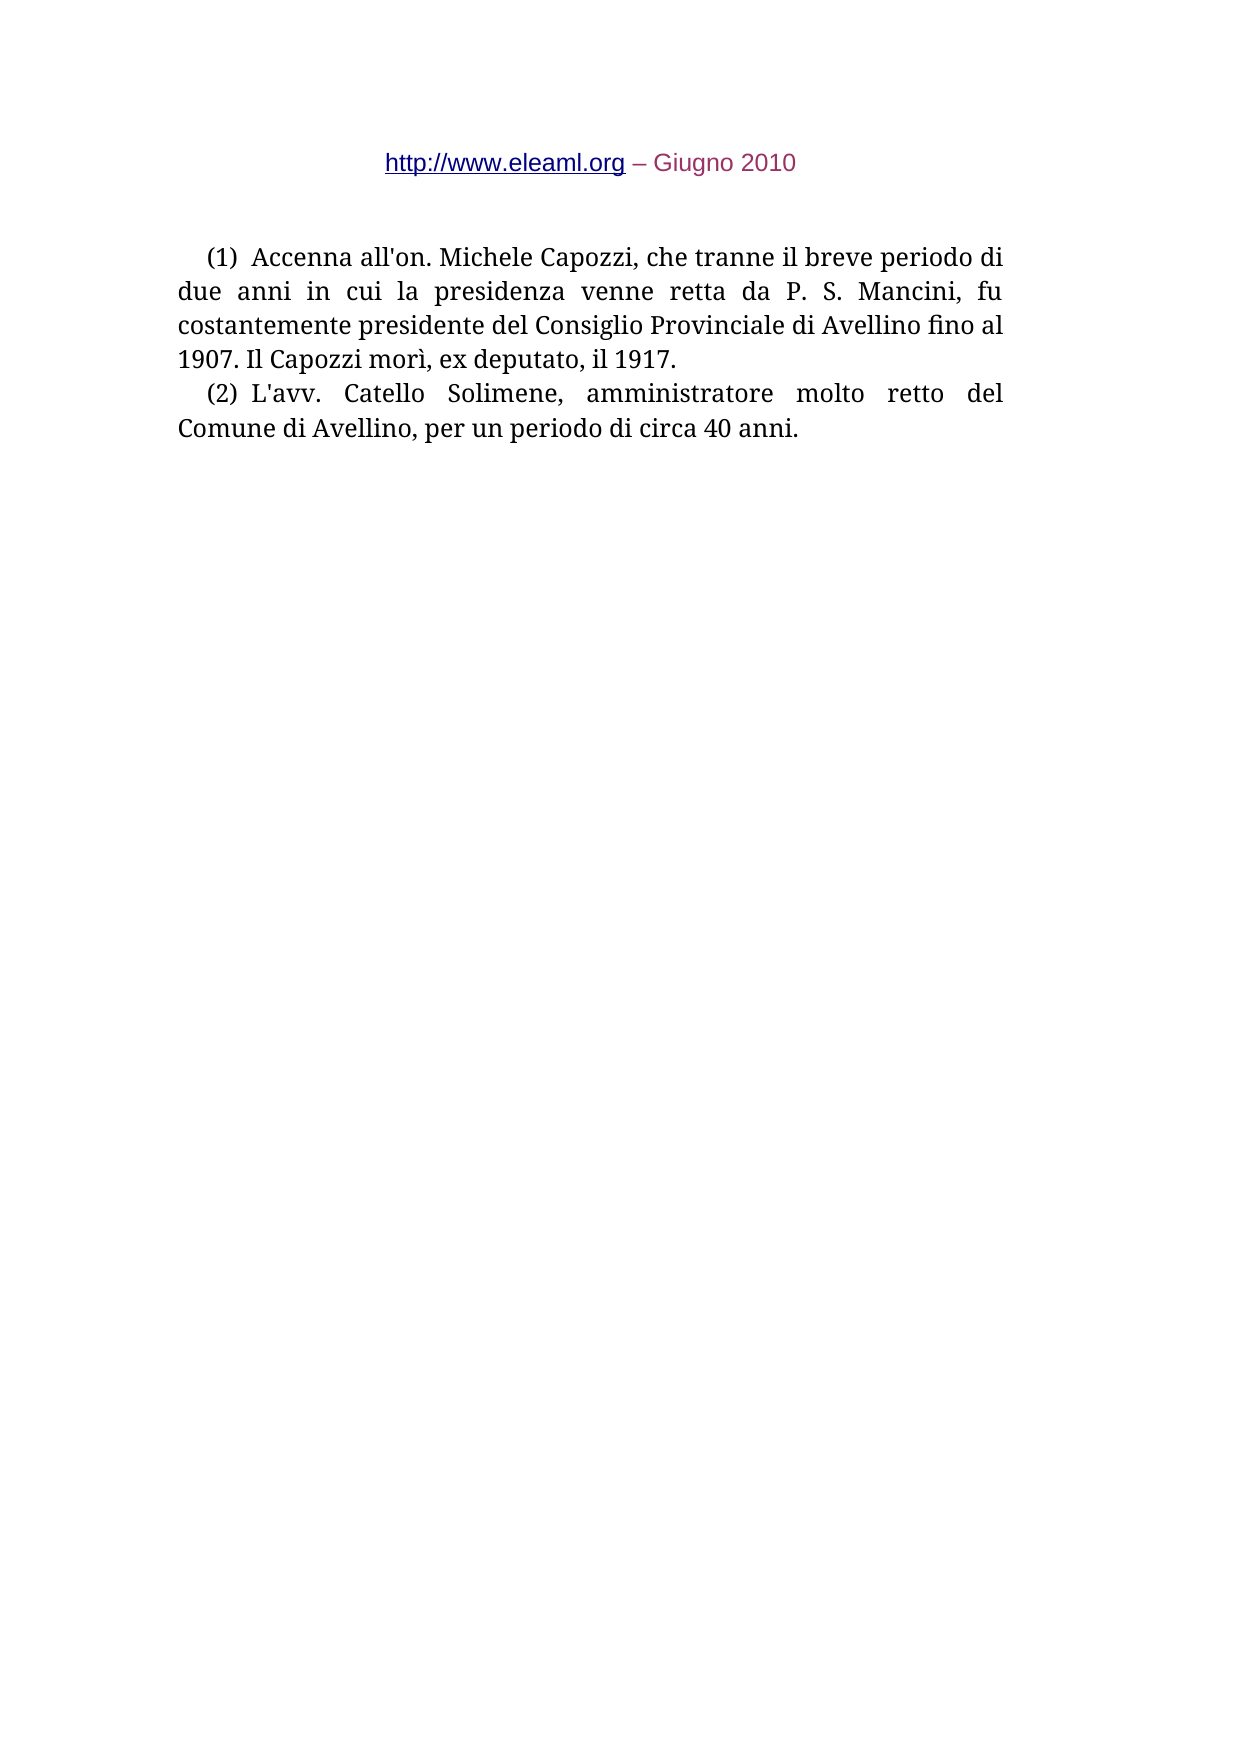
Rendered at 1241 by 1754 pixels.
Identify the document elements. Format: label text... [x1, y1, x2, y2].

text (2) L'avv. Catello Solimene, amministratore molto retto del Comune di Avellino, per un periodo di circa 40 anni. [177, 376, 1004, 444]
text (1) Accenna all'on. Michele Capozzi, che tranne il breve periodo di due anni in cui la presidenza venne retta da P. S. Mancini, fu costantemente presidente del Consiglio Provinciale di Avellino fino al 1907. Il Capozzi morì, ex deputato, il 1917. [177, 240, 1004, 376]
